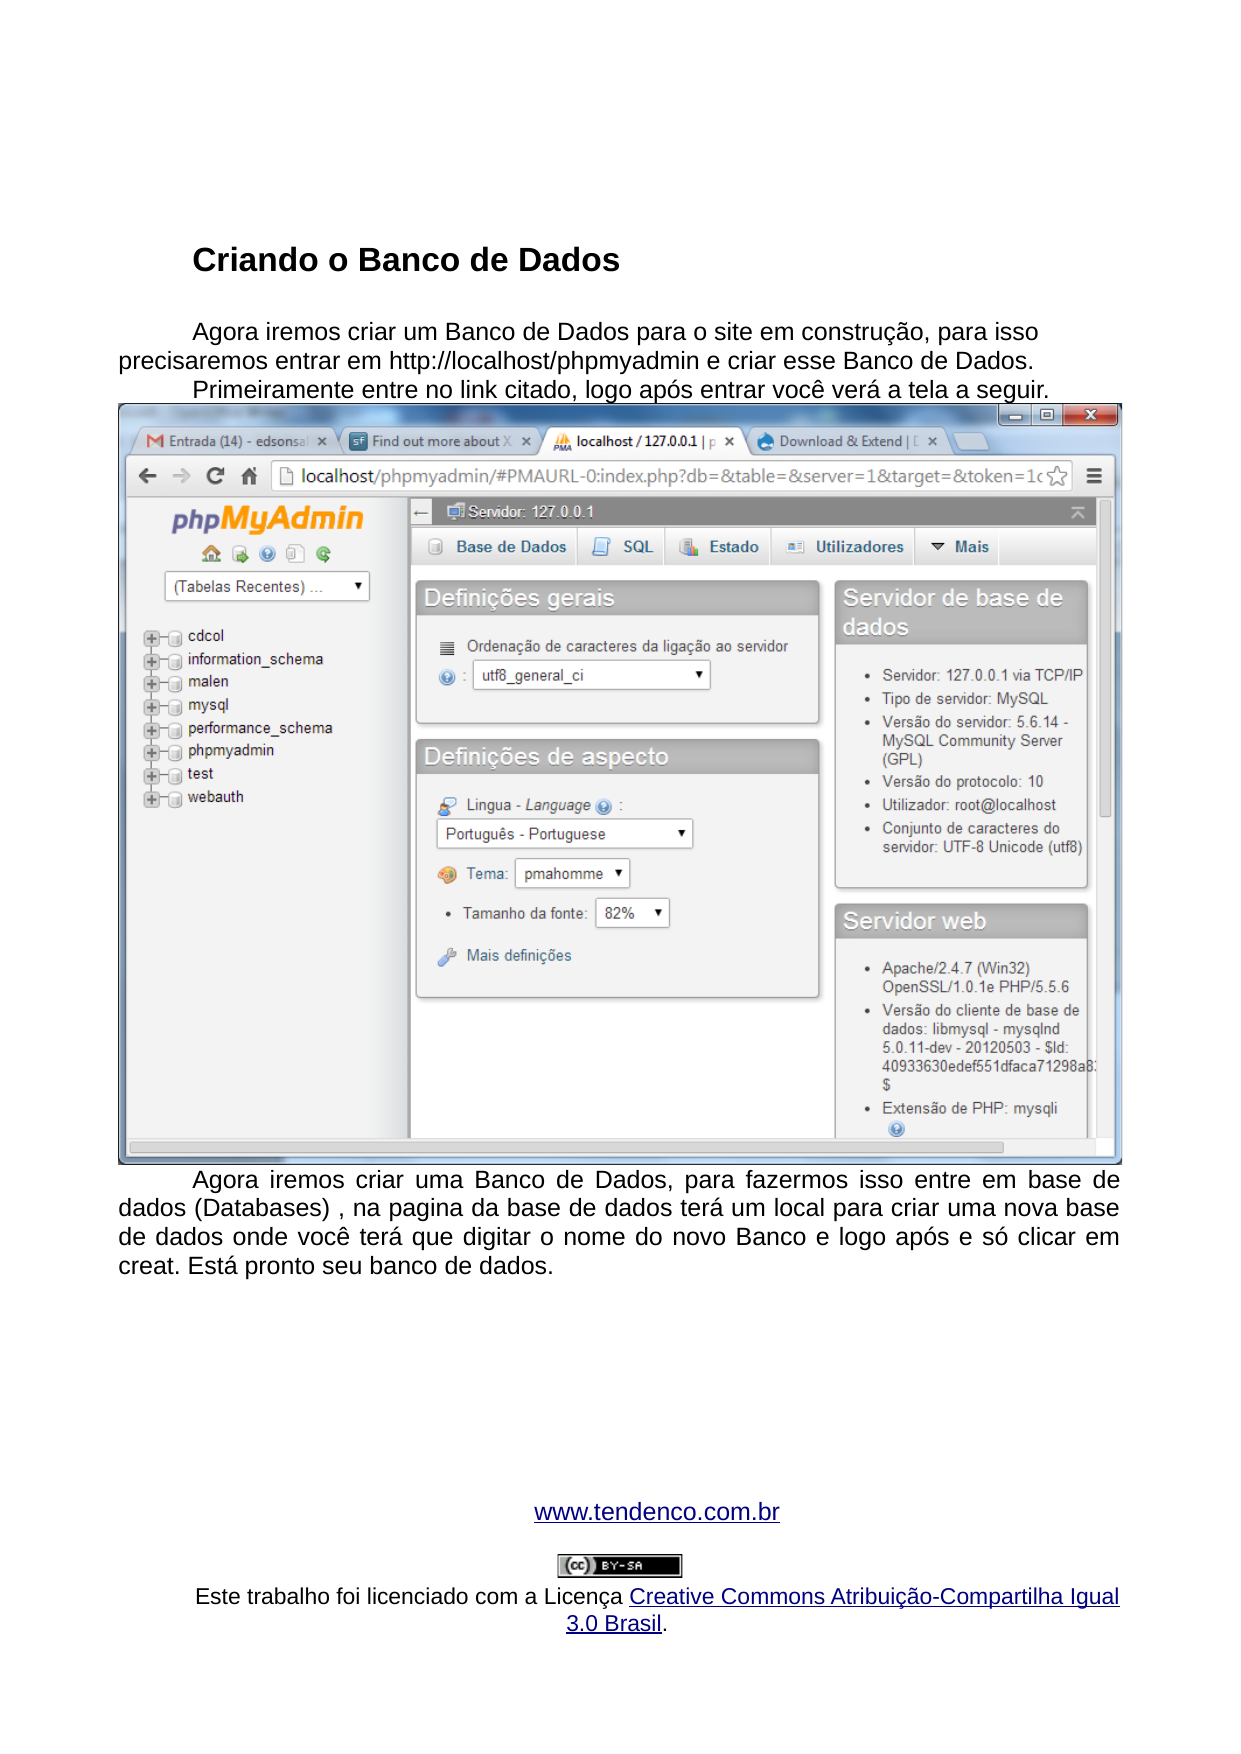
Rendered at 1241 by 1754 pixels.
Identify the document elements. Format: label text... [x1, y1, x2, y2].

text Agora iremos criar um Banco de Dados para o site em construção, para isso precisaremos entrar em http://localhost/phpmyadmin e criar esse Banco de Dados. [118, 317, 1122, 374]
text Primeiramente entre no link citado, logo após entrar você verá a tela a seguir. [118, 374, 1122, 403]
subtitle Criando o Banco de Dados [118, 240, 1116, 278]
picture [557, 1554, 683, 1578]
text Agora iremos criar uma Banco de Dados, para fazermos isso entre em base de dados (Databases) , na pagina da base de dados terá um local para criar uma nova base de dados onde você terá que digitar o nome do novo Banco e logo após e só clicar em creat. Está pronto seu banco de dados. [118, 1165, 1122, 1280]
picture [118, 403, 1123, 1165]
